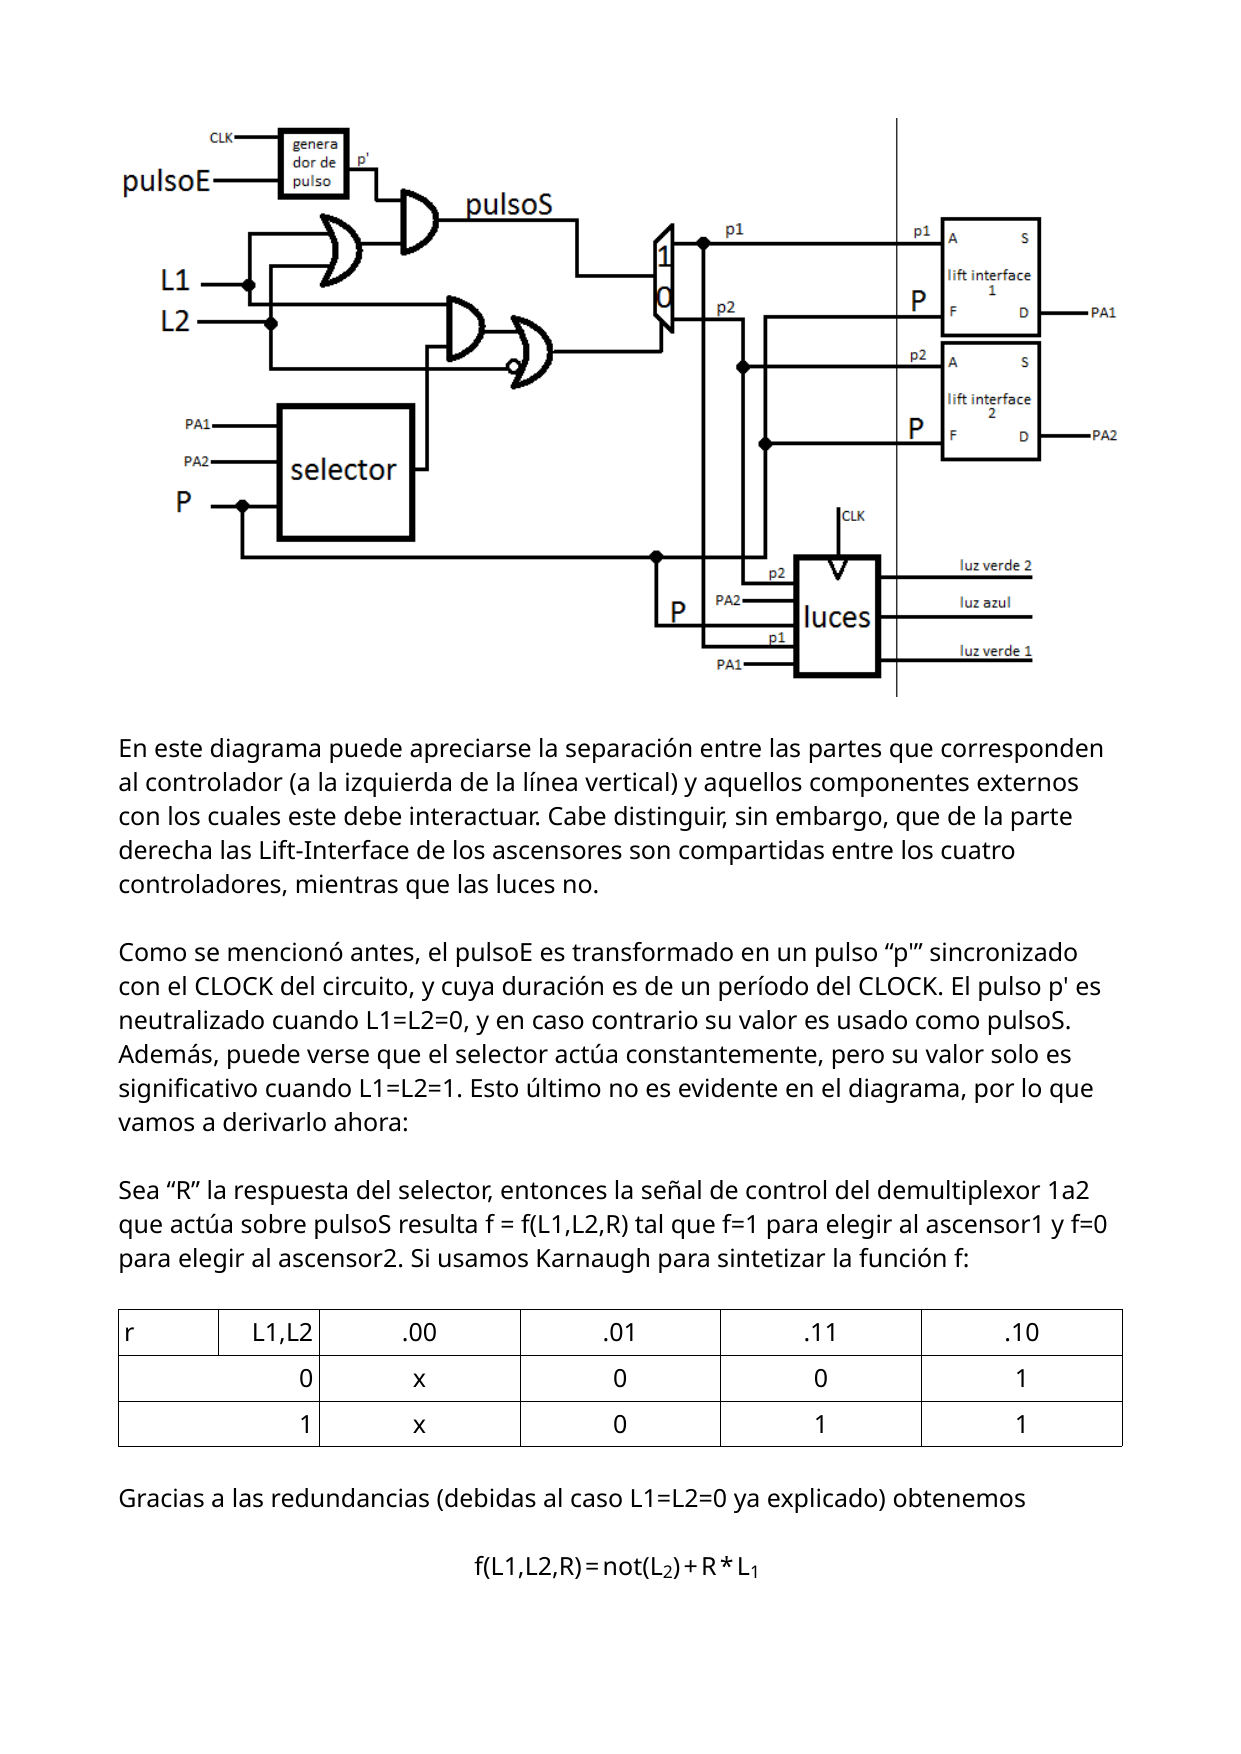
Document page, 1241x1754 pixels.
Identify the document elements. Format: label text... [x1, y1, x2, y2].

text Como se mencionó antes, el pulsoE es transformado en un pulso “p'” sincronizado con el CLOCK del circuito, y cuya duración es de un período del CLOCK. El pulso p' es neutralizado cuando L1=L2=0, y en caso contrario su valor es usado como pulsoS. Además, puede verse que el selector actúa constantemente, pero su valor solo es significativo cuando L1=L2=1. Esto último no es evidente en el diagrama, por lo que vamos a derivarlo ahora: [118, 934, 1122, 1139]
table_cell 0 [521, 1402, 720, 1446]
table_cell 1 [922, 1402, 1122, 1446]
table_header .11 [721, 1310, 921, 1355]
table_cell x [320, 1402, 520, 1446]
table_header r [119, 1310, 218, 1355]
text En este diagrama puede apreciarse la separación entre las partes que corresponden al controlador (a la izquierda de la línea vertical) y aquellos componentes externos con los cuales este debe interactuar. Cabe distinguir, sin embargo, que de la parte derecha las Lift-Interface de los ascensores son compartidas entre los cuatro controladores, mientras que las luces no. [118, 730, 1122, 901]
table_cell 1 [721, 1402, 921, 1446]
table_cell x [320, 1356, 520, 1401]
table_cell 0 [119, 1356, 319, 1401]
table_header .01 [521, 1310, 720, 1355]
table_cell 0 [721, 1356, 921, 1401]
table_header .10 [922, 1310, 1122, 1355]
table_cell 1 [119, 1402, 319, 1446]
picture [118, 118, 1123, 697]
text f(L1,L2,R) = not(L2) + R * L1 [118, 1548, 1122, 1584]
text Gracias a las redundancias (debidas al caso L1=L2=0 ya explicado) obtenemos [118, 1480, 1122, 1514]
table_header .00 [320, 1310, 520, 1355]
table_cell 0 [521, 1356, 720, 1401]
table_header L1,L2 [219, 1310, 319, 1355]
table_cell 1 [922, 1356, 1122, 1401]
text Sea “R” la respuesta del selector, entonces la señal de control del demultiplexor 1a2 que actúa sobre pulsoS resulta f = f(L1,L2,R) tal que f=1 para elegir al ascensor1 y f=0 para elegir al ascensor2. Si usamos Karnaugh para sintetizar la función f: [118, 1173, 1122, 1275]
